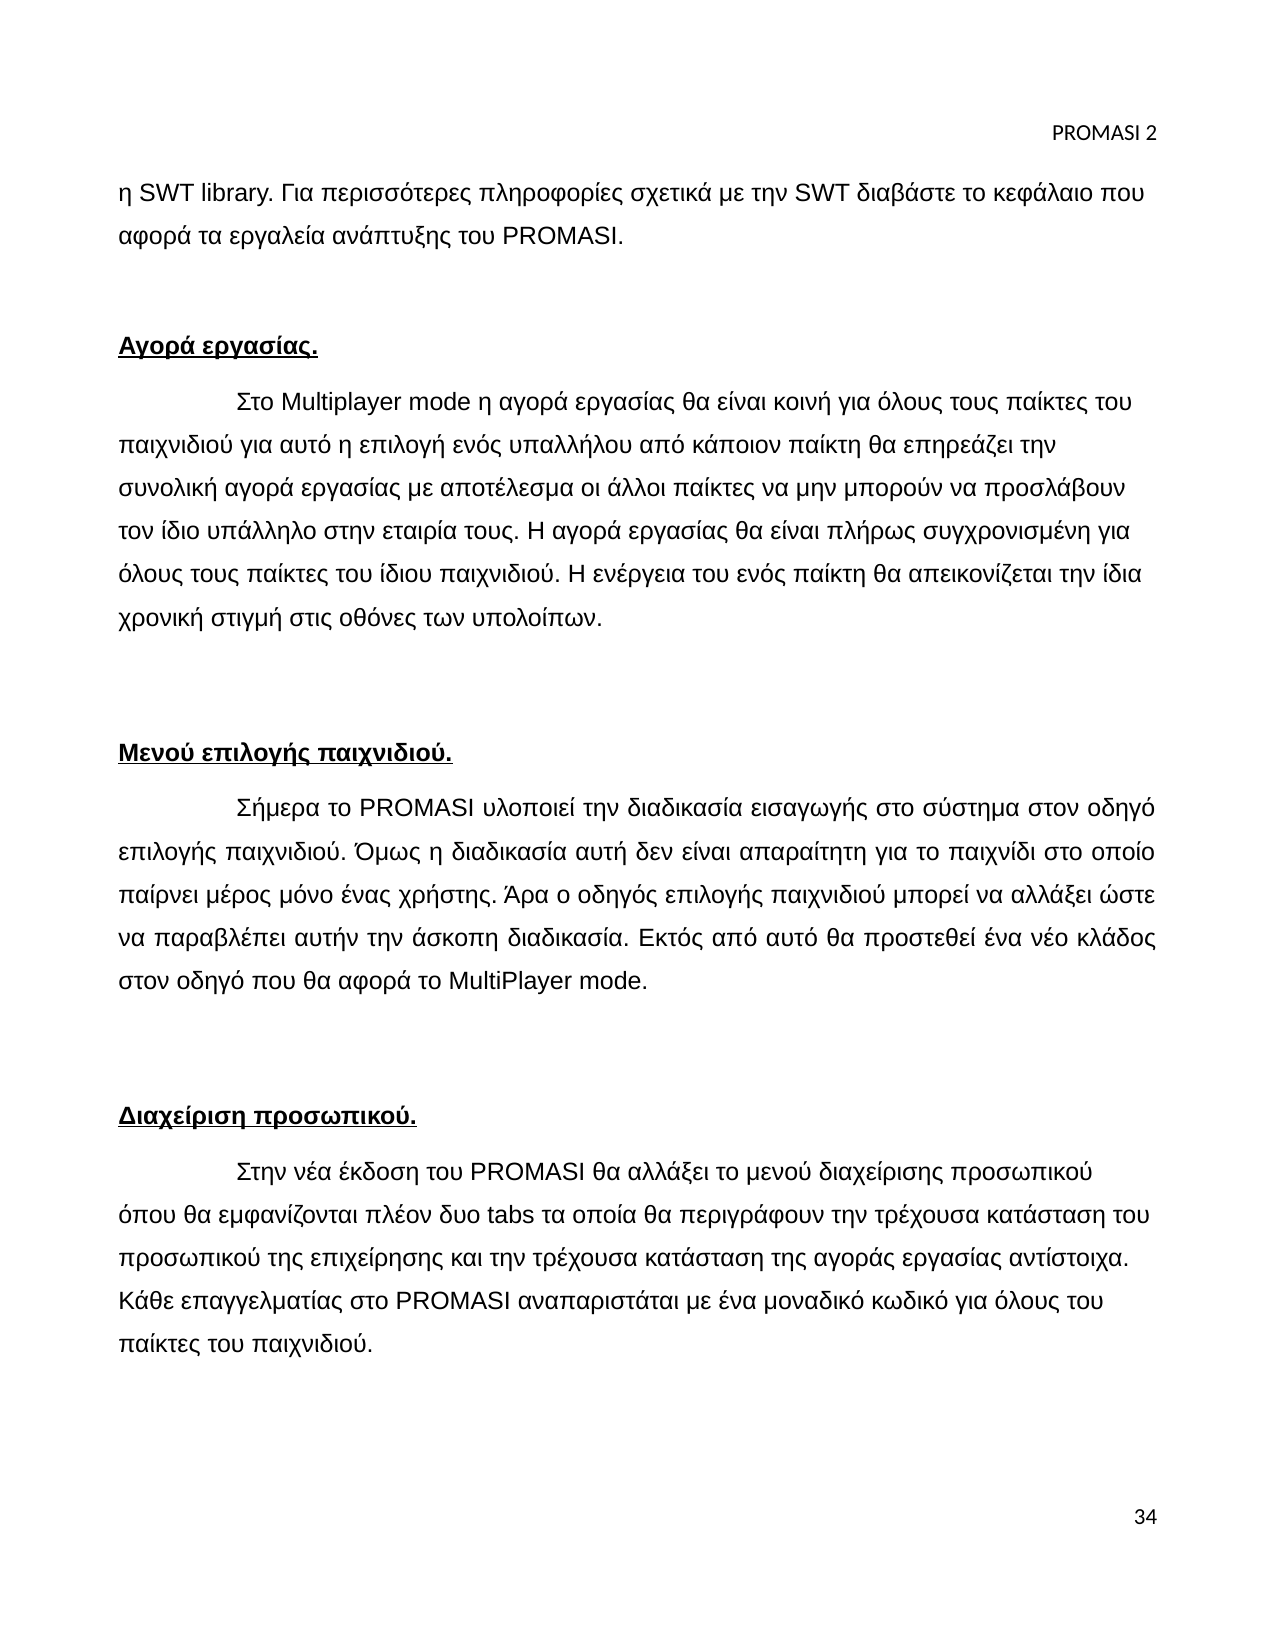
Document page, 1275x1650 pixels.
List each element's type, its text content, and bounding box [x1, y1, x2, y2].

text Σήμερα το PROMASI υλοποιεί την διαδικασία εισαγωγής στο σύστημα στον οδηγό επιλογής παιχνιδιού. Όμως η διαδικασία αυτή δεν είναι απαραίτητη για το παιχνίδι στο οποίο παίρνει μέρος μόνο ένας χρήστης. Άρα ο οδηγός επιλογής παιχνιδιού μπορεί να αλλάξει ώστε να παραβλέπει αυτήν την άσκοπη διαδικασία. Εκτός από αυτό θα προστεθεί ένα νέο κλάδος στον οδηγό που θα αφορά το MultiPlayer mode. [118, 793, 1157, 994]
subtitle Αγορά εργασίας. [118, 331, 1157, 360]
subtitle Μενού επιλογής παιχνιδιού. [118, 738, 1157, 766]
text η SWT library. Για περισσότερες πληροφορίες σχετικά με την SWT διαβάστε το κεφάλαιο που αφορά τα εργαλεία ανάπτυξης του PROMASI. [118, 178, 1157, 250]
subtitle Διαχείριση προσωπικού. [118, 1101, 1157, 1130]
text Στην νέα έκδοση του PROMASI θα αλλάξει το μενού διαχείρισης προσωπικού όπου θα εμφανίζονται πλέον δυο tabs τα οποία θα περιγράφουν την τρέχουσα κατάσταση του προσωπικού της επιχείρησης και την τρέχουσα κατάσταση της αγοράς εργασίας αντίστοιχα. Κάθε επαγγελματίας στο PROMASI αναπαριστάται με ένα μοναδικό κωδικό για όλους του παίκτες του παιχνιδιού. [118, 1157, 1157, 1400]
text Στο Multiplayer mode η αγορά εργασίας θα είναι κοινή για όλους τους παίκτες του παιχνιδιού για αυτό η επιλογή ενός υπαλλήλου από κάποιον παίκτη θα επηρεάζει την συνολική αγορά εργασίας με αποτέλεσμα οι άλλοι παίκτες να μην μπορούν να προσλάβουν τον ίδιο υπάλληλο στην εταιρία τους. Η αγορά εργασίας θα είναι πλήρως συγχρονισμένη για όλους τους παίκτες του ίδιου παιχνιδιού. Η ενέργεια του ενός παίκτη θα απεικονίζεται την ίδια χρονική στιγμή στις οθόνες των υπολοίπων. [118, 387, 1157, 631]
